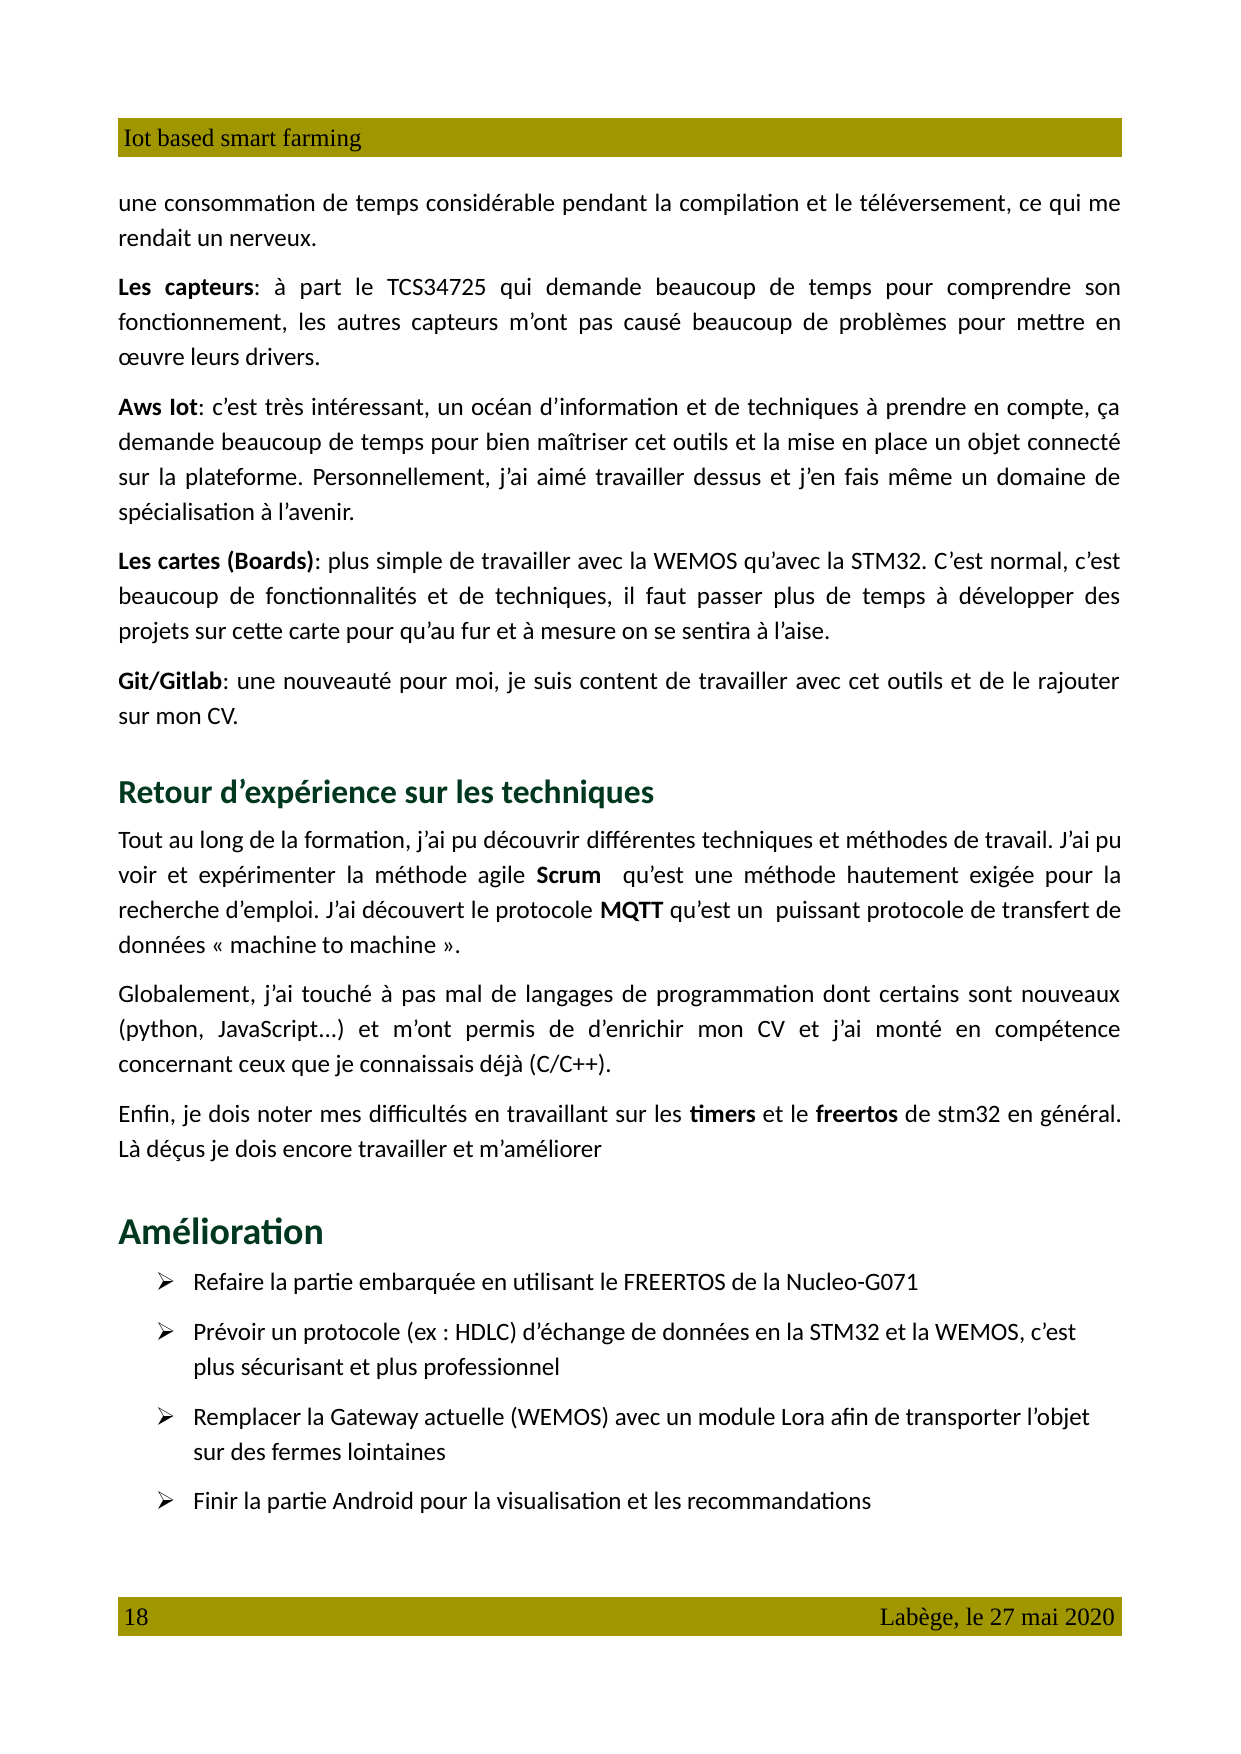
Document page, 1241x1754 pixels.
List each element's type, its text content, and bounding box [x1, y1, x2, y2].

text Globalement, j’ai touché à pas mal de langages de programmation dont certains sont nouveaux (python, JavaScript...) et m’ont permis de d’enrichir mon CV et j’ai monté en compétence concernant ceux que je connaissais déjà (C/C++). [118, 978, 1122, 1079]
list Prévoir un protocole (ex : HDLC) d’échange de données en la STM32 et la WEMOS, c’est plus sécurisant et plus professionnel [156, 1316, 1122, 1382]
text Git/Gitlab: une nouveauté pour moi, je suis content de travailler avec cet outils et de le rajouter sur mon CV. [118, 665, 1122, 731]
text Les capteurs: à part le TCS34725 qui demande beaucoup de temps pour comprendre son fonctionnement, les autres capteurs m’ont pas causé beaucoup de problèmes pour mettre en œuvre leurs drivers. [118, 271, 1122, 372]
list Finir la partie Android pour la visualisation et les recommandations [156, 1485, 1122, 1516]
list Remplacer la Gateway actuelle (WEMOS) avec un module Lora afin de transporter l’objet sur des fermes lointaines [156, 1401, 1122, 1466]
list Refaire la partie embarquée en utilisant le FREERTOS de la Nucleo-G071 [156, 1266, 1122, 1297]
subtitle Retour d’expérience sur les techniques [118, 771, 1122, 811]
text Aws Iot: c’est très intéressant, un océan d’information et de techniques à prendre en compte, ça demande beaucoup de temps pour bien maîtriser cet outils et la mise en place un objet connecté sur la plateforme. Personnellement, j’ai aimé travailler dessus et j’en fais même un domaine de spécialisation à l’avenir. [118, 391, 1122, 526]
text Tout au long de la formation, j’ai pu découvrir différentes techniques et méthodes de travail. J’ai pu voir et expérimenter la méthode agile Scrum qu’est une méthode hautement exigée pour la recherche d’emploi. J’ai découvert le protocole MQTT qu’est un puissant protocole de transfert de données « machine to machine ». [118, 824, 1122, 959]
subtitle Amélioration [118, 1208, 1122, 1254]
text Les cartes (Boards): plus simple de travailler avec la WEMOS qu’avec la STM32. C’est normal, c’est beaucoup de fonctionnalités et de techniques, il faut passer plus de temps à développer des projets sur cette carte pour qu’au fur et à mesure on se sentira à l’aise. [118, 546, 1122, 646]
text une consommation de temps considérable pendant la compilation et le téléversement, ce qui me rendait un nerveux. [118, 187, 1122, 252]
text Enfin, je dois noter mes difficultés en travaillant sur les timers et le freertos de stm32 en général. Là déçus je dois encore travailler et m’améliorer [118, 1098, 1122, 1164]
